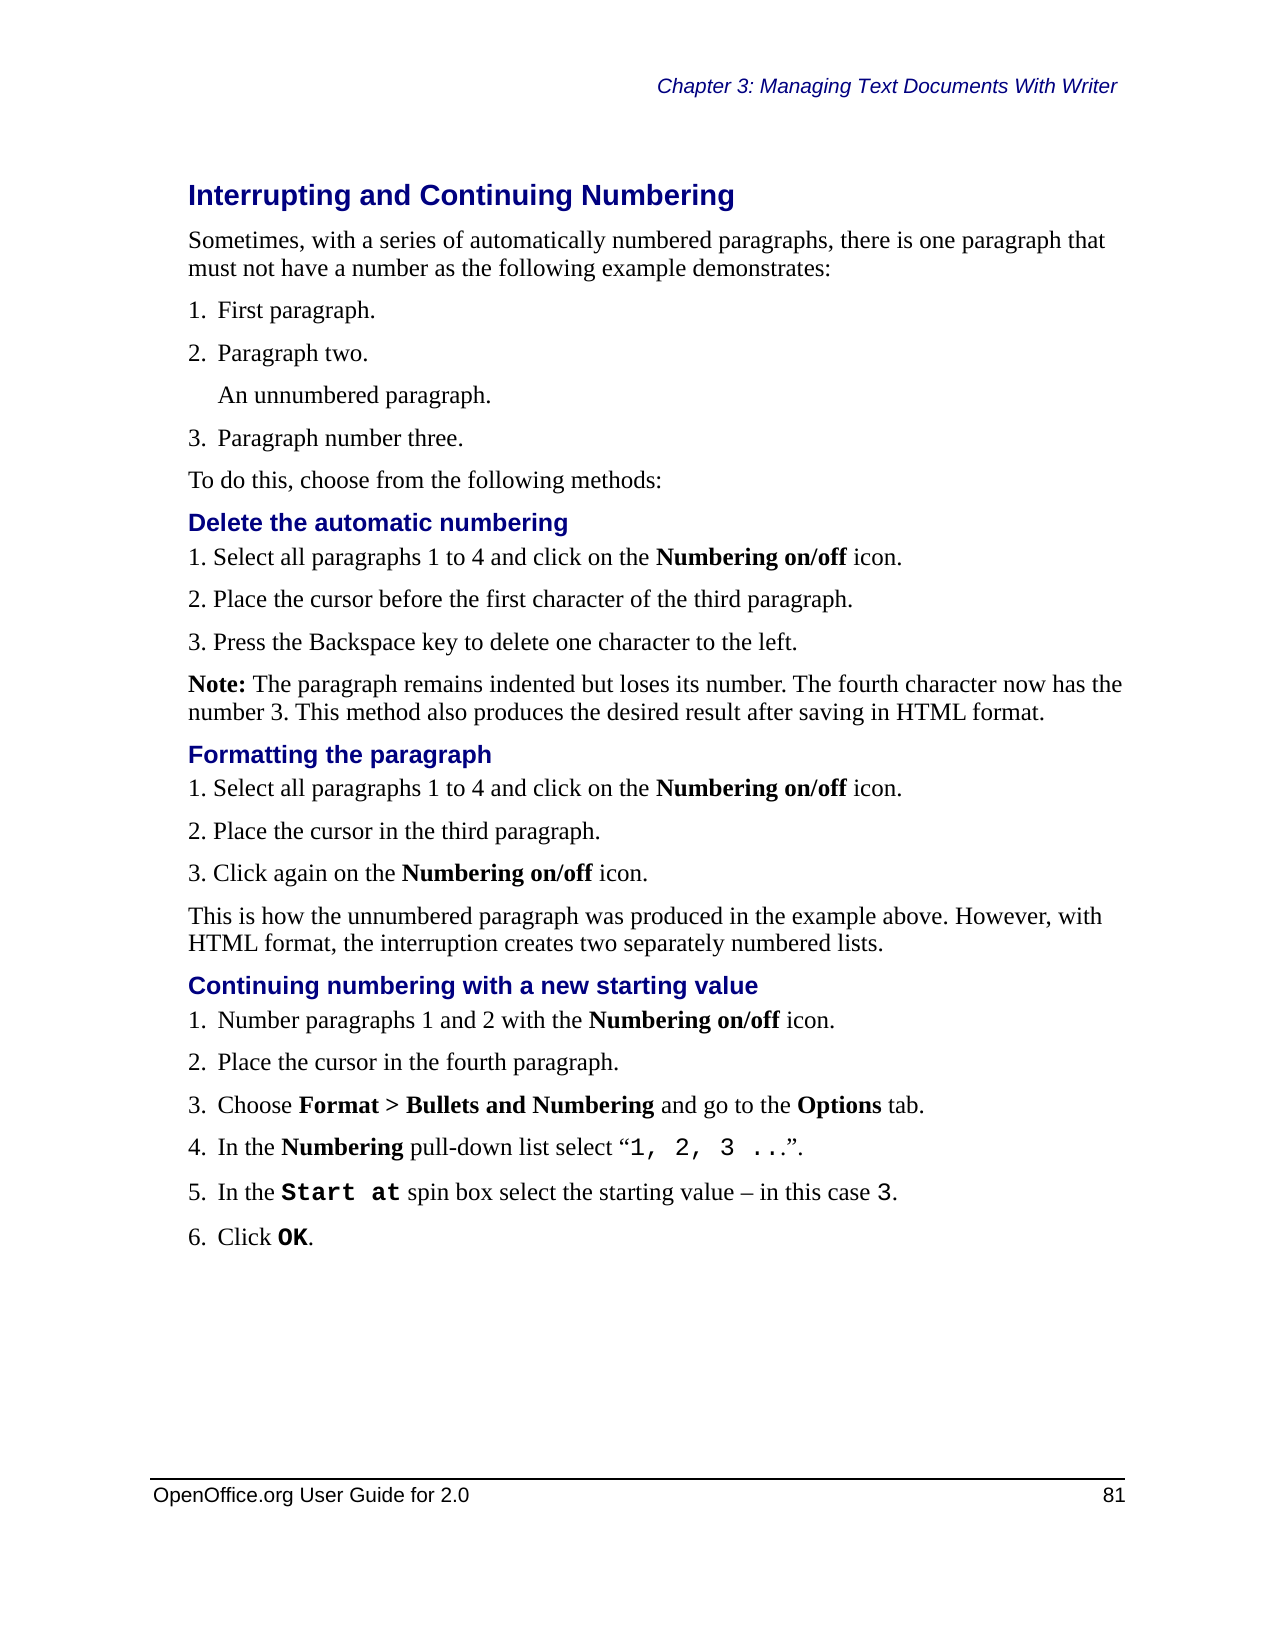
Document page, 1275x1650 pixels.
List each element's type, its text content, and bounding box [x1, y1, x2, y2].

text 3. Press the Backspace key to delete one character to the left. [188, 628, 1125, 656]
list Number paragraphs 1 and 2 with the Numbering on/off icon. [188, 1006, 1125, 1034]
list Place the cursor in the fourth paragraph. [188, 1048, 1125, 1076]
text 1. Select all paragraphs 1 to 4 and click on the Numbering on/off icon. [188, 774, 1125, 802]
list Paragraph number three. [188, 424, 1125, 452]
list Choose Format > Bullets and Numbering and go to the Options tab. [188, 1091, 1125, 1119]
text 2. Place the cursor before the first character of the third paragraph. [188, 585, 1125, 613]
list In the Numbering pull-down list select “1, 2, 3 ...”. [188, 1133, 1125, 1163]
subtitle Formatting the paragraph [188, 741, 1125, 768]
subtitle Continuing numbering with a new starting value [188, 972, 1125, 1000]
text 3. Click again on the Numbering on/off icon. [188, 859, 1125, 887]
text Note: The paragraph remains indented but loses its number. The fourth character now has the number 3. This method also produces the desired result after saving in HTML format. [188, 670, 1125, 726]
list First paragraph. [188, 296, 1125, 324]
text This is how the unnumbered paragraph was produced in the example above. However, with HTML format, the interruption creates two separately numbered lists. [188, 902, 1125, 957]
text To do this, choose from the following methods: [188, 466, 1125, 494]
list Paragraph two. [188, 339, 1125, 367]
subtitle Interrupting and Continuing Numbering [188, 179, 1125, 211]
list An unnumbered paragraph. [188, 381, 1125, 409]
subtitle Delete the automatic numbering [188, 509, 1125, 537]
text 2. Place the cursor in the third paragraph. [188, 817, 1125, 844]
list Click OK. [188, 1223, 1125, 1252]
list In the Start at spin box select the starting value – in this case 3. [188, 1178, 1125, 1208]
text Sometimes, with a series of automatically numbered paragraphs, there is one paragraph that must not have a number as the following example demonstrates: [188, 226, 1125, 282]
text 1. Select all paragraphs 1 to 4 and click on the Numbering on/off icon. [188, 543, 1125, 571]
